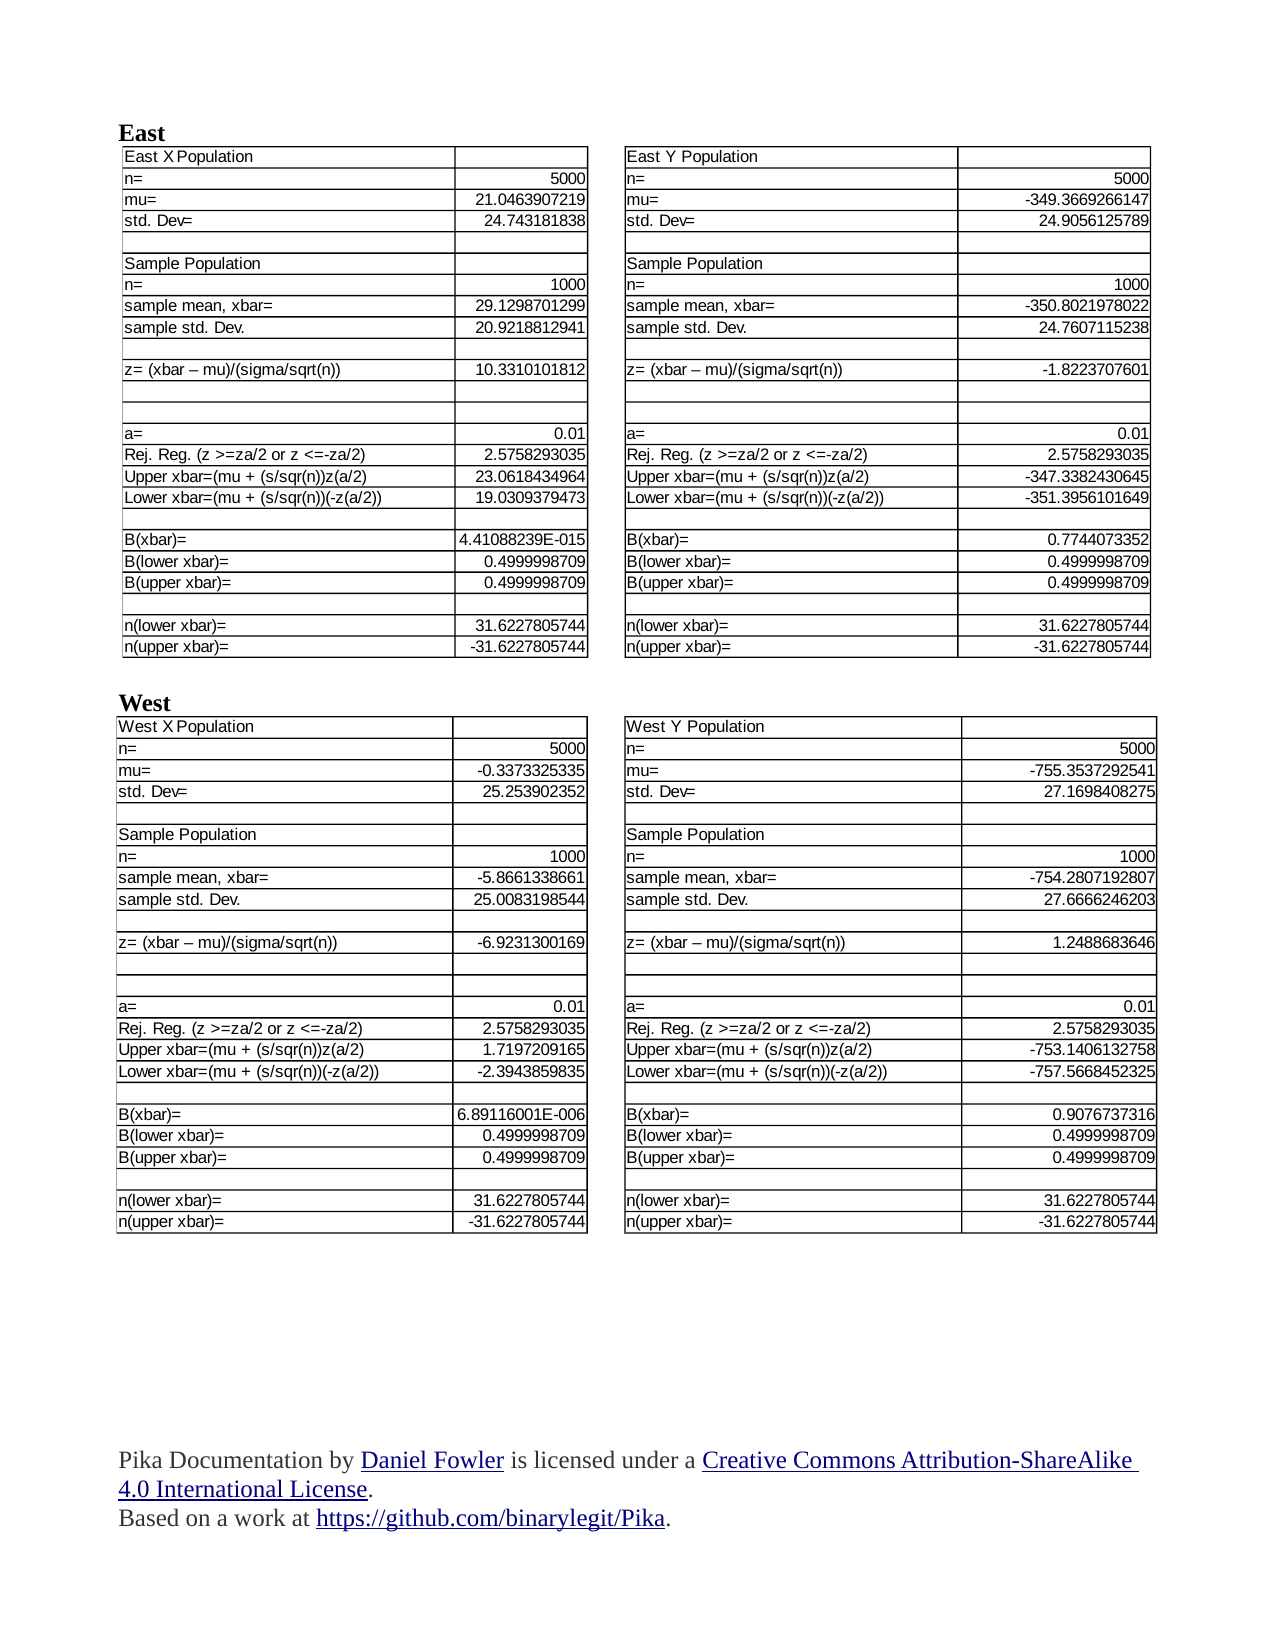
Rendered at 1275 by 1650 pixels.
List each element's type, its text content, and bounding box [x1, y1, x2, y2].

text West [118, 688, 1157, 717]
text East [118, 118, 1157, 147]
